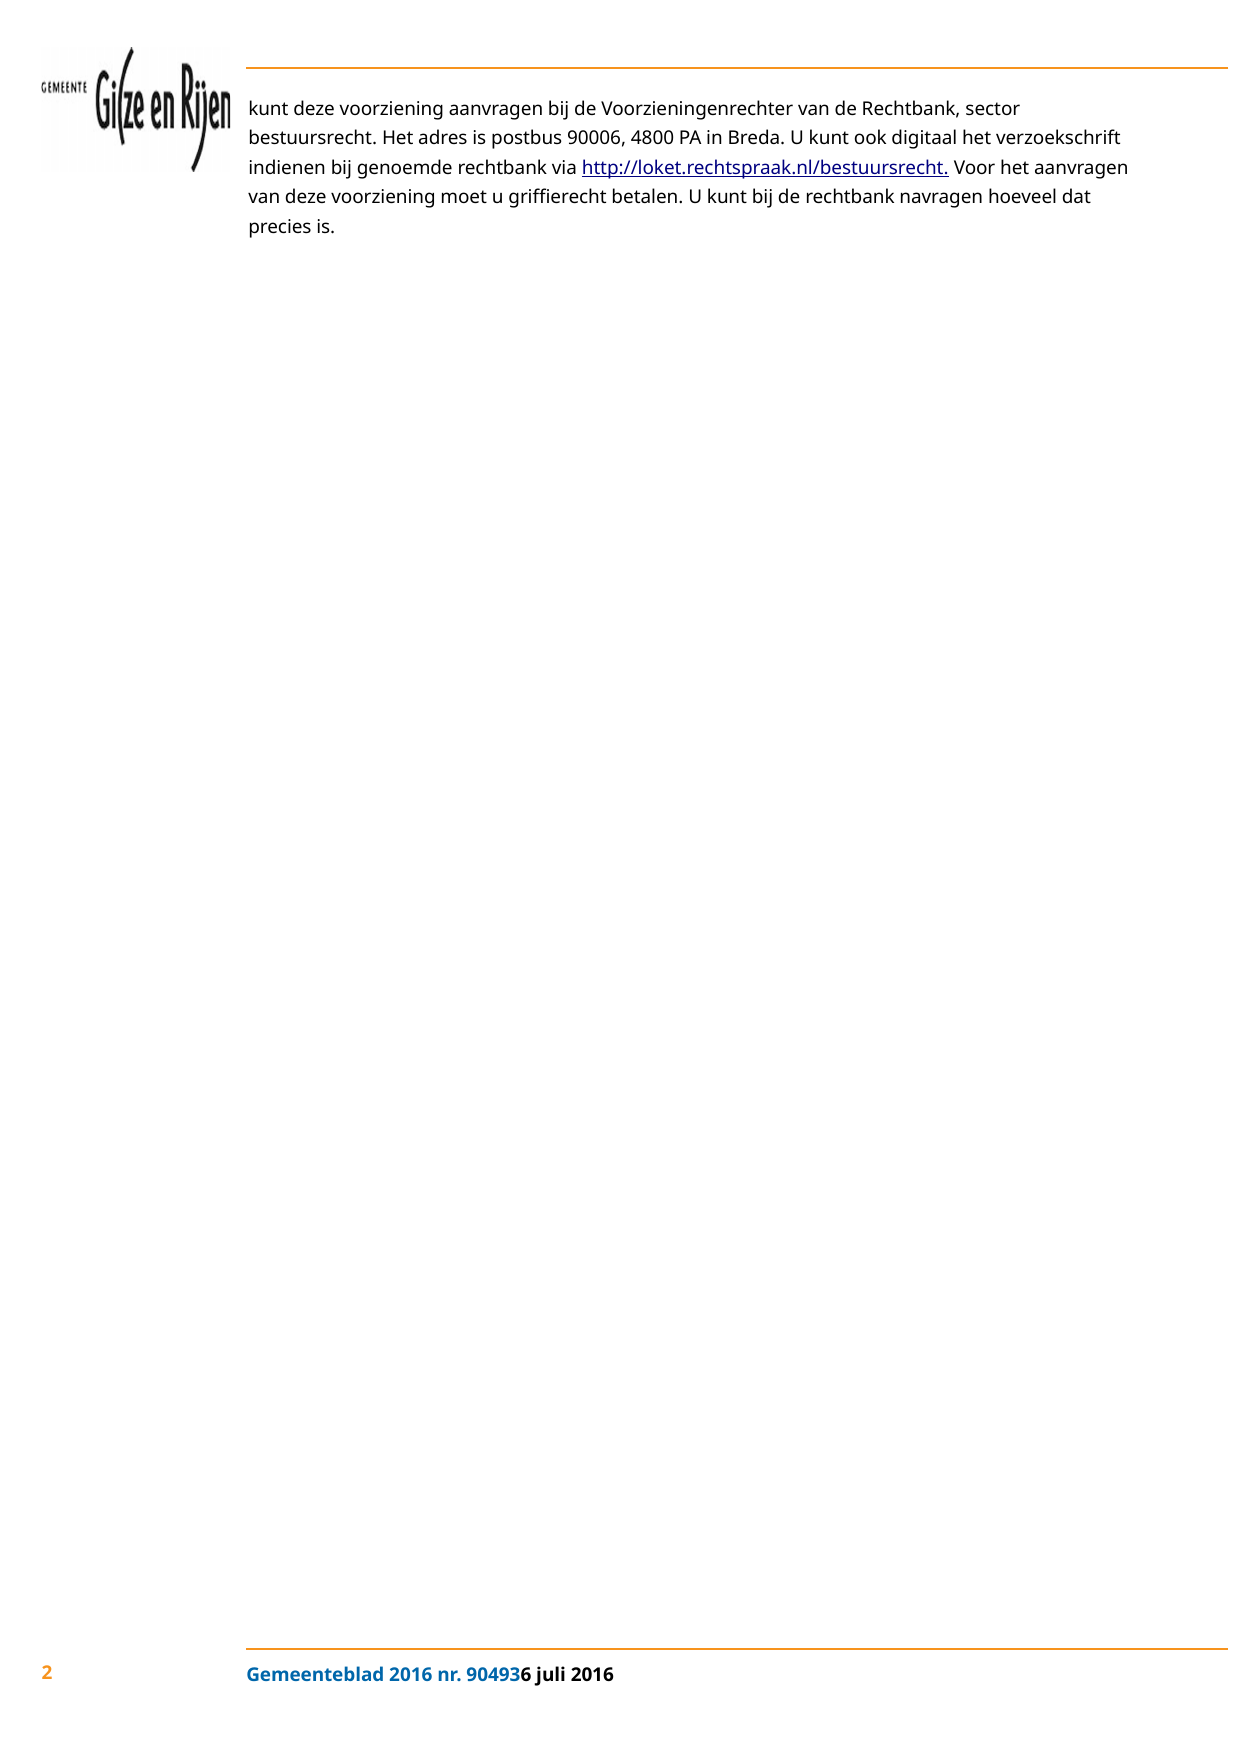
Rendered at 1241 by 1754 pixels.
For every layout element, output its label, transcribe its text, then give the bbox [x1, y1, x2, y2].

text kunt deze voorziening aanvragen bij de Voorzieningenrechter van de Rechtbank, sector bestuursrecht. Het adres is postbus 90006, 4800 PA in Breda. U kunt ook digitaal het verzoekschrift indienen bij genoemde rechtbank via http://loket.rechtspraak.nl/bestuursrecht. Voor het aanvragen van deze voorziening moet u griffierecht betalen. U kunt bij de rechtbank navragen hoeveel dat precies is. [248, 95, 1152, 239]
picture [41, 47, 231, 172]
